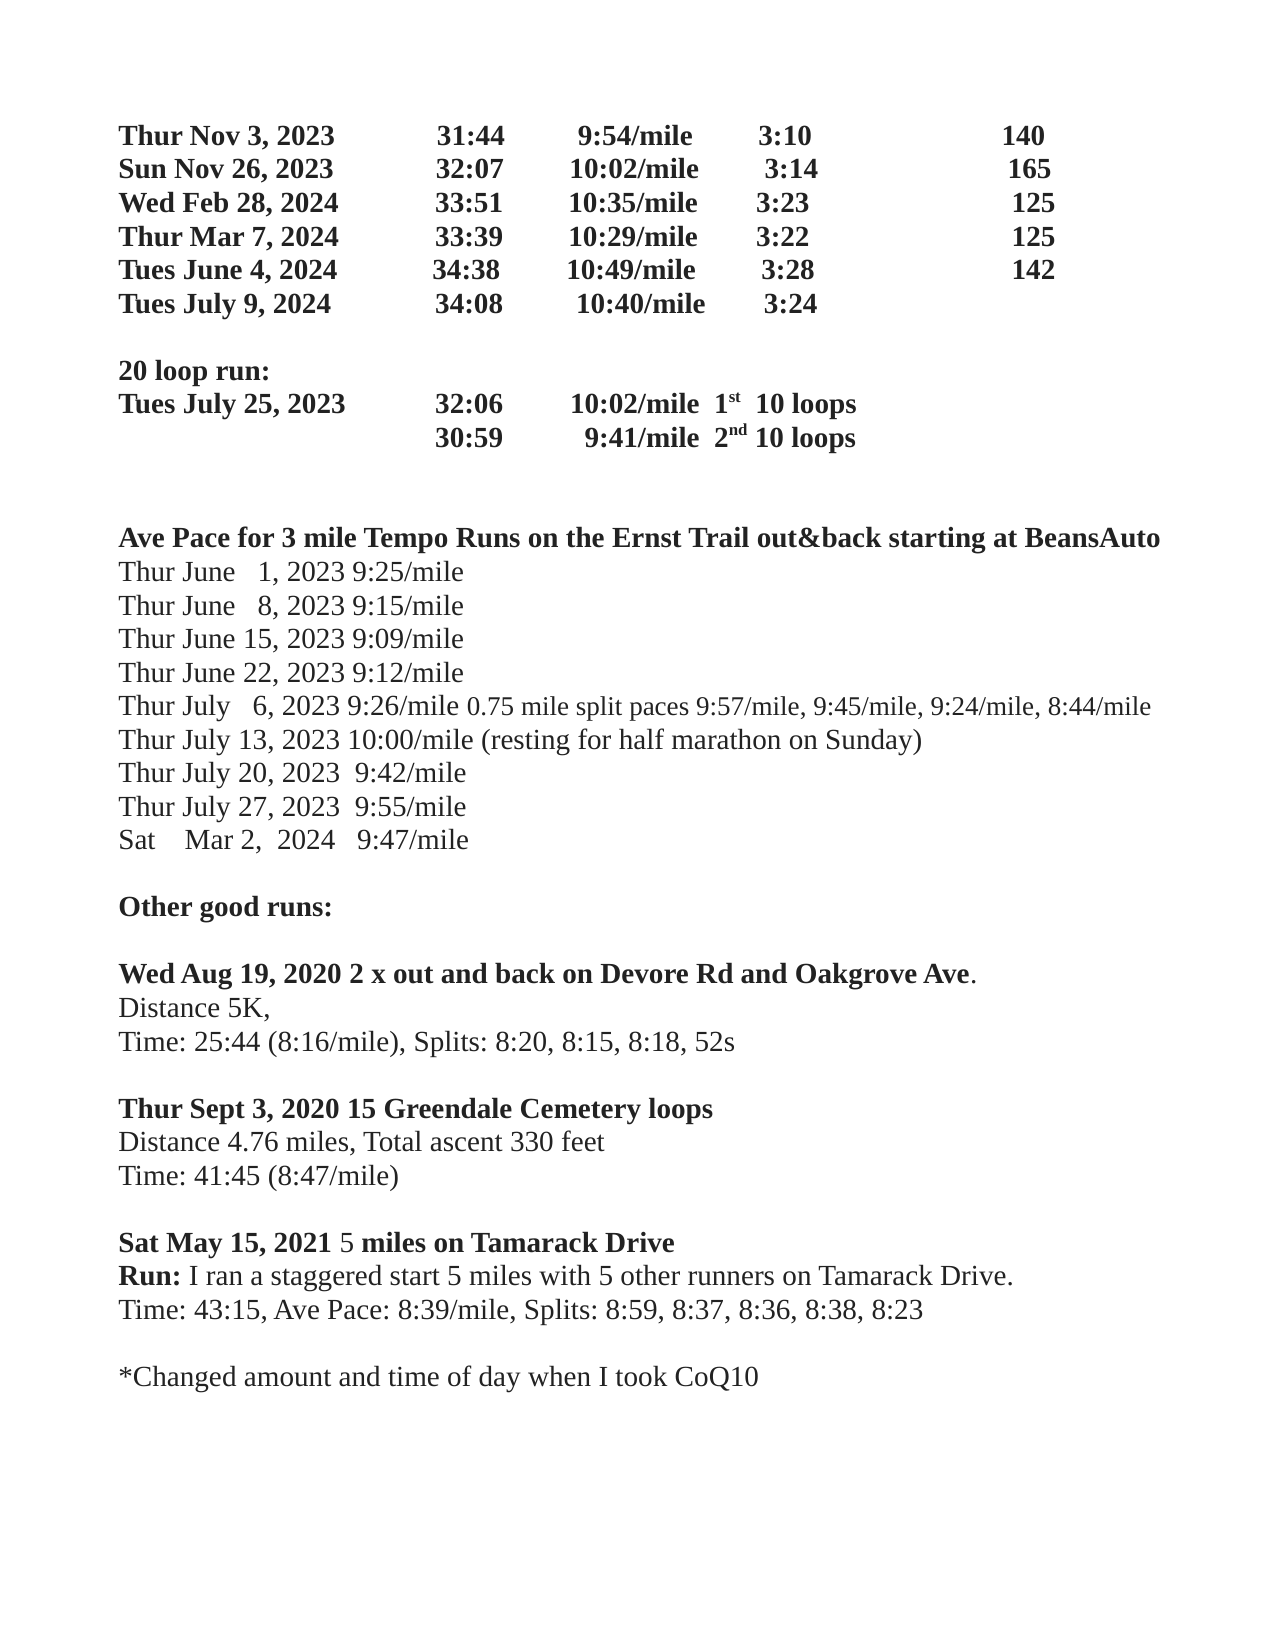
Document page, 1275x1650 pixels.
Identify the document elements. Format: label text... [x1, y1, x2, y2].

text Distance 5K, [118, 990, 1161, 1024]
text Thur July 13, 2023 10:00/mile (resting for half marathon on Sunday) [118, 722, 1161, 755]
text Wed Aug 19, 2020 2 x out and back on Devore Rd and Oakgrove Ave. [118, 957, 1161, 990]
text Thur June 8, 2023 9:15/mile [118, 588, 1161, 621]
text Distance 4.76 miles, Total ascent 330 feet [118, 1124, 1161, 1158]
text Time: 25:44 (8:16/mile), Splits: 8:20, 8:15, 8:18, 52s [118, 1024, 1161, 1057]
text Tues July 9, 2024 34:08 10:40/mile 3:24 [118, 286, 1161, 319]
text Thur July 6, 2023 9:26/mile 0.75 mile split paces 9:57/mile, 9:45/mile, 9:24/mile, 8:44/mile [118, 688, 1161, 722]
text Run: I ran a staggered start 5 miles with 5 other runners on Tamarack Drive. [118, 1258, 1161, 1292]
text Thur June 22, 2023 9:12/mile [118, 655, 1161, 688]
text Sun Nov 26, 2023 32:07 10:02/mile 3:14 165 [118, 152, 1161, 185]
text Thur Nov 3, 2023 31:44 9:54/mile 3:10 140 [118, 118, 1161, 152]
text Ave Pace for 3 mile Tempo Runs on the Ernst Trail out&back starting at BeansAuto [118, 521, 1161, 554]
text Thur June 1, 2023 9:25/mile [118, 554, 1161, 588]
text Thur July 20, 2023 9:42/mile [118, 755, 1161, 789]
text Tues July 25, 2023 32:06 10:02/mile 1st 10 loops [118, 386, 1161, 420]
text 30:59 9:41/mile 2nd 10 loops [118, 420, 1161, 453]
text Other good runs: [118, 889, 1161, 923]
text Sat May 15, 2021 5 miles on Tamarack Drive [118, 1225, 1161, 1258]
text Thur Mar 7, 2024 33:39 10:29/mile 3:22 125 [118, 219, 1161, 252]
text *Changed amount and time of day when I took CoQ10 [118, 1359, 1161, 1393]
text Thur June 15, 2023 9:09/mile [118, 621, 1161, 655]
text Tues June 4, 2024 34:38 10:49/mile 3:28 142 [118, 252, 1161, 286]
text Time: 43:15, Ave Pace: 8:39/mile, Splits: 8:59, 8:37, 8:36, 8:38, 8:23 [118, 1292, 1161, 1326]
text Time: 41:45 (8:47/mile) [118, 1158, 1161, 1191]
text Sat Mar 2, 2024 9:47/mile [118, 822, 1161, 856]
text Thur July 27, 2023 9:55/mile [118, 789, 1161, 822]
text Wed Feb 28, 2024 33:51 10:35/mile 3:23 125 [118, 185, 1161, 219]
text 20 loop run: [118, 353, 1161, 386]
text Thur Sept 3, 2020 15 Greendale Cemetery loops [118, 1091, 1161, 1124]
